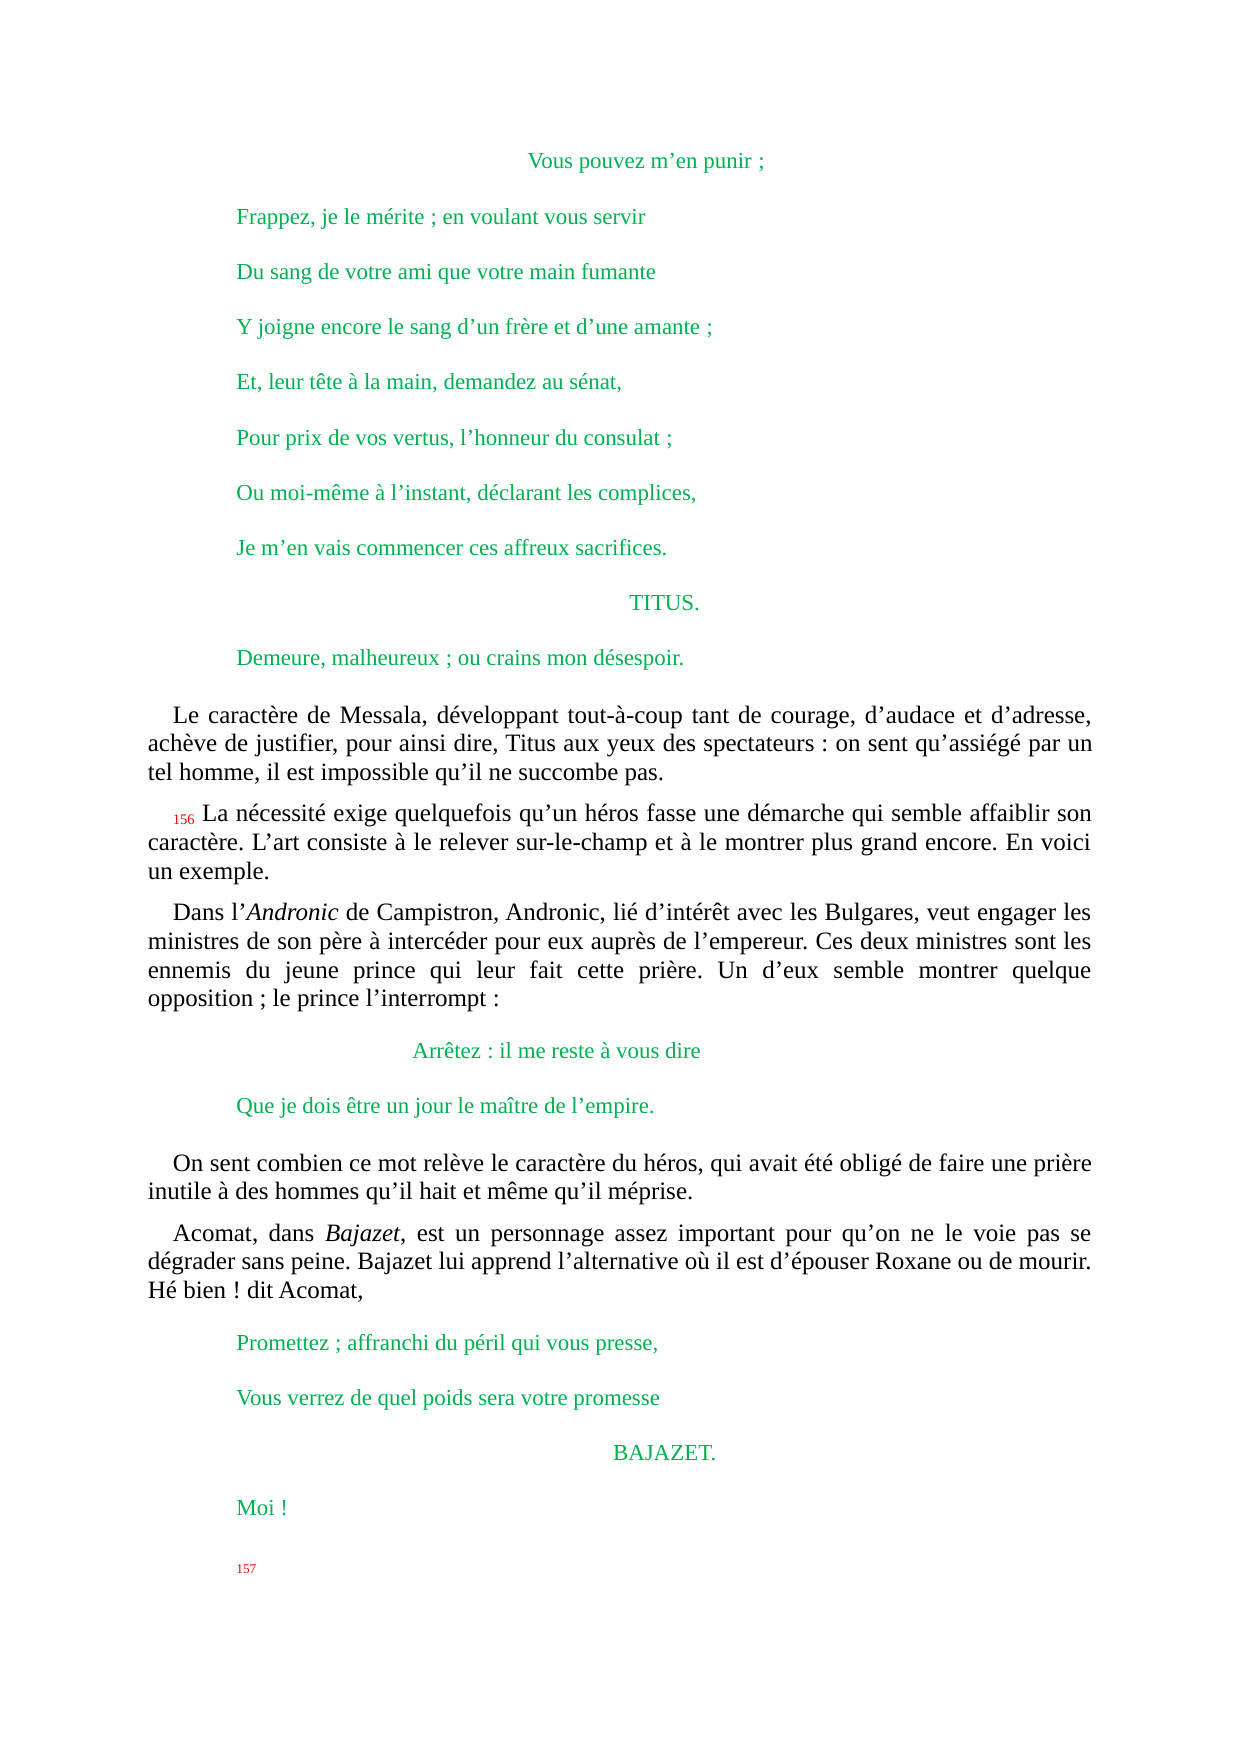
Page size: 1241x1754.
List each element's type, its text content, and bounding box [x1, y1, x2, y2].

text On sent combien ce mot relève le caractère du héros, qui avait été obligé de faire une prière inutile à des hommes qu’il hait et même qu’il méprise. [148, 1148, 1093, 1205]
text Que je dois être un jour le maître de l’empire. [236, 1092, 1093, 1119]
text TITUS. [236, 589, 1093, 616]
text Vous pouvez m’en punir ; [236, 148, 1093, 174]
text Demeure, malheureux ; ou crains mon désespoir. [236, 644, 1093, 671]
text Y joigne encore le sang d’un frère et d’une amante ; [236, 313, 1093, 339]
text Vous verrez de quel poids sera votre promesse [236, 1384, 1093, 1410]
text Acomat, dans Bajazet, est un personnage assez important pour qu’on ne le voie pas se dégrader sans peine. Bajazet lui apprend l’alternative où il est d’épouser Roxane ou de mourir. Hé bien ! dit Acomat, [148, 1218, 1093, 1304]
text Frappez, je le mérite ; en voulant vous servir [236, 203, 1093, 229]
text Du sang de votre ami que votre main fumante [236, 258, 1093, 284]
text Arrêtez : il me reste à vous dire [236, 1037, 1093, 1063]
text Le caractère de Messala, développant tout-à-coup tant de courage, d’audace et d’adresse, achève de justifier, pour ainsi dire, Titus aux yeux des spectateurs : on sent qu’assiégé par un tel homme, il est impossible qu’il ne succombe pas. [148, 700, 1093, 786]
text Dans l’Andronic de Campistron, Andronic, lié d’intérêt avec les Bulgares, veut engager les ministres de son père à intercéder pour eux auprès de l’empereur. Ces deux ministres sont les ennemis du jeune prince qui leur fait cette prière. Un d’eux semble montrer quelque opposition ; le prince l’interrompt : [148, 897, 1093, 1012]
text 157 [236, 1550, 1093, 1576]
text Ou moi-même à l’instant, déclarant les complices, [236, 479, 1093, 505]
text Promettez ; affranchi du péril qui vous presse, [236, 1329, 1093, 1355]
text 156 La nécessité exige quelquefois qu’un héros fasse une démarche qui semble affaiblir son caractère. L’art consiste à le relever sur-le-champ et à le montrer plus grand encore. En voici un exemple. [148, 798, 1093, 885]
text Pour prix de vos vertus, l’honneur du consulat ; [236, 424, 1093, 450]
text Je m’en vais commencer ces affreux sacrifices. [236, 534, 1093, 560]
text Et, leur tête à la main, demandez au sénat, [236, 368, 1093, 395]
text BAJAZET. [236, 1439, 1093, 1466]
text Moi ! [236, 1494, 1093, 1521]
